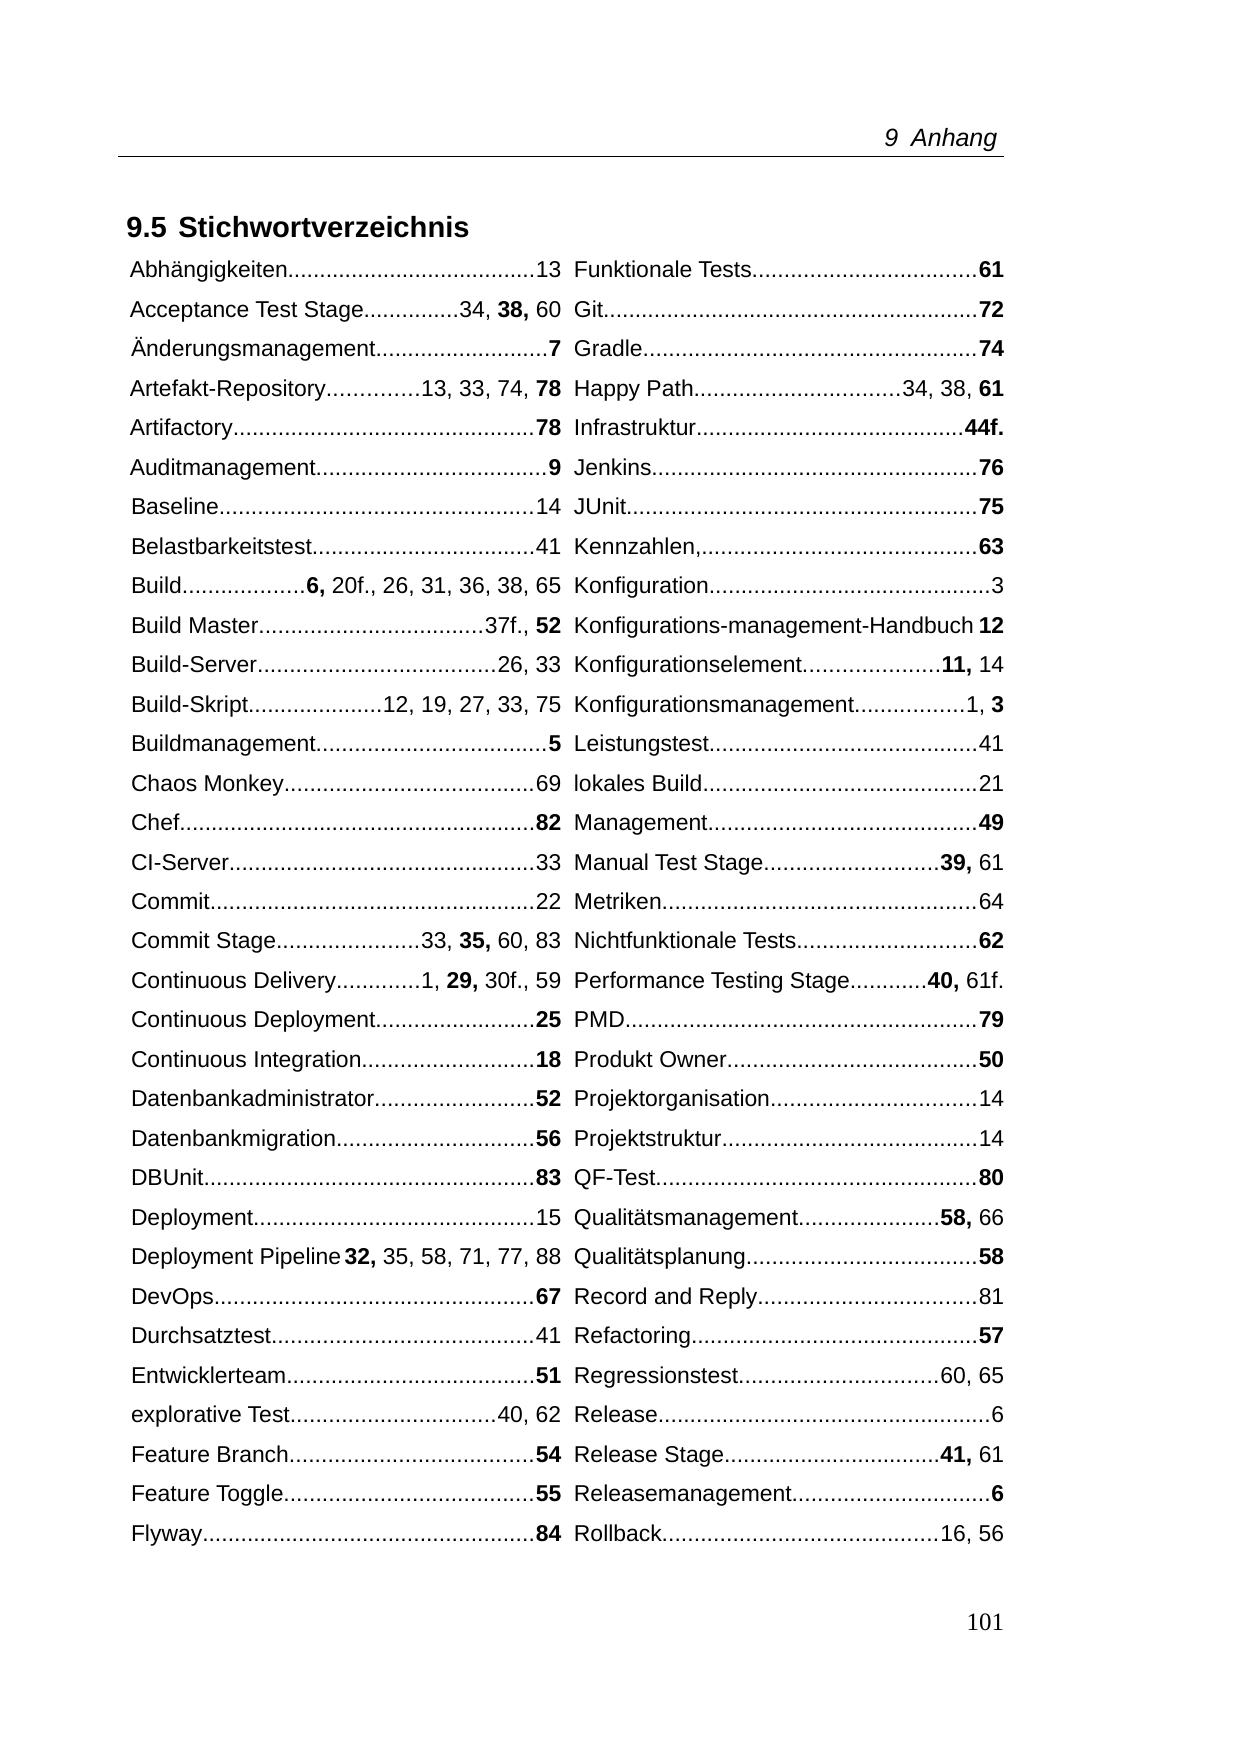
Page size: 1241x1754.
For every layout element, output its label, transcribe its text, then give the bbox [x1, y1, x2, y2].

text Chaos Monkey 69 [118, 769, 561, 796]
text Happy Path 34, 38, 61 [561, 375, 1004, 401]
text Kennzahlen, 63 [561, 533, 1004, 559]
text Performance Testing Stage 40, 61f. [561, 967, 1004, 993]
text Änderungsmanagement 7 [118, 335, 561, 362]
text Qualitätsplanung 58 [561, 1243, 1004, 1269]
text Nichtfunktionale Tests 62 [561, 927, 1004, 954]
text Build-Skript 12, 19, 27, 33, 75 [118, 691, 561, 717]
text Entwicklerteam 51 [118, 1362, 561, 1388]
text Chef 82 [118, 809, 561, 835]
text Continuous Delivery 1, 29, 30f., 59 [118, 967, 561, 993]
text Artifactory 78 [118, 414, 561, 441]
text Deployment 15 [118, 1204, 561, 1230]
text Konfiguration 3 [561, 572, 1004, 598]
text Release 6 [561, 1401, 1004, 1427]
text Continuous Deployment 25 [118, 1006, 561, 1033]
text Acceptance Test Stage 34, 38, 60 [118, 296, 561, 322]
text Produkt Owner 50 [561, 1046, 1004, 1072]
text Release Stage 41, 61 [561, 1441, 1004, 1467]
text Durchsatztest 41 [118, 1322, 561, 1348]
text Qualitätsmanagement 58, 66 [561, 1204, 1004, 1230]
text Belastbarkeitstest 41 [118, 533, 561, 559]
text Konfigurations-management-Handbuch 12 [561, 612, 1004, 638]
text Commit Stage 33, 35, 60, 83 [118, 927, 561, 954]
text DevOps 67 [118, 1283, 561, 1309]
text Record and Reply 81 [561, 1283, 1004, 1309]
text Management 49 [561, 809, 1004, 835]
text QF-Test 80 [561, 1164, 1004, 1191]
text Infrastruktur 44f. [561, 414, 1004, 441]
text Leistungstest 41 [561, 730, 1004, 756]
text DBUnit 83 [118, 1164, 561, 1191]
text Regressionstest 60, 65 [561, 1362, 1004, 1388]
text Build 6, 20f., 26, 31, 36, 38, 65 [118, 572, 561, 598]
text CI-Server 33 [118, 848, 561, 875]
text Continuous Integration 18 [118, 1046, 561, 1072]
text lokales Build 21 [561, 769, 1004, 796]
text Abhängigkeiten 13 [118, 256, 561, 283]
text Refactoring 57 [561, 1322, 1004, 1348]
text Metriken 64 [561, 888, 1004, 914]
text Funktionale Tests 61 [561, 256, 1004, 283]
text Build-Server 26, 33 [118, 651, 561, 677]
text Datenbankadministrator 52 [118, 1085, 561, 1112]
text explorative Test 40, 62 [118, 1401, 561, 1427]
text Feature Toggle 55 [118, 1480, 561, 1506]
text Buildmanagement 5 [118, 730, 561, 756]
text Gradle 74 [561, 335, 1004, 362]
text Releasemanagement 6 [561, 1480, 1004, 1506]
text Jenkins 76 [561, 454, 1004, 480]
text Datenbankmigration 56 [118, 1125, 561, 1151]
text Rollback 16, 56 [561, 1519, 1004, 1546]
text Baseline 14 [118, 493, 561, 519]
text Projektstruktur 14 [561, 1125, 1004, 1151]
text Build Master 37f., 52 [118, 612, 561, 638]
text Manual Test Stage 39, 61 [561, 848, 1004, 875]
text JUnit 75 [561, 493, 1004, 519]
text PMD 79 [561, 1006, 1004, 1033]
text Git 72 [561, 296, 1004, 322]
subtitle Stichwortverzeichnis [118, 210, 1004, 244]
text Feature Branch 54 [118, 1441, 561, 1467]
text Flyway 84 [118, 1519, 561, 1546]
text Artefakt-Repository 13, 33, 74, 78 [118, 375, 561, 401]
text Projektorganisation 14 [561, 1085, 1004, 1112]
text Konfigurationsmanagement 1, 3 [561, 691, 1004, 717]
text Commit 22 [118, 888, 561, 914]
text Deployment Pipeline 32, 35, 58, 71, 77, 88 [118, 1243, 561, 1269]
text Auditmanagement 9 [118, 454, 561, 480]
text Konfigurationselement 11, 14 [561, 651, 1004, 677]
